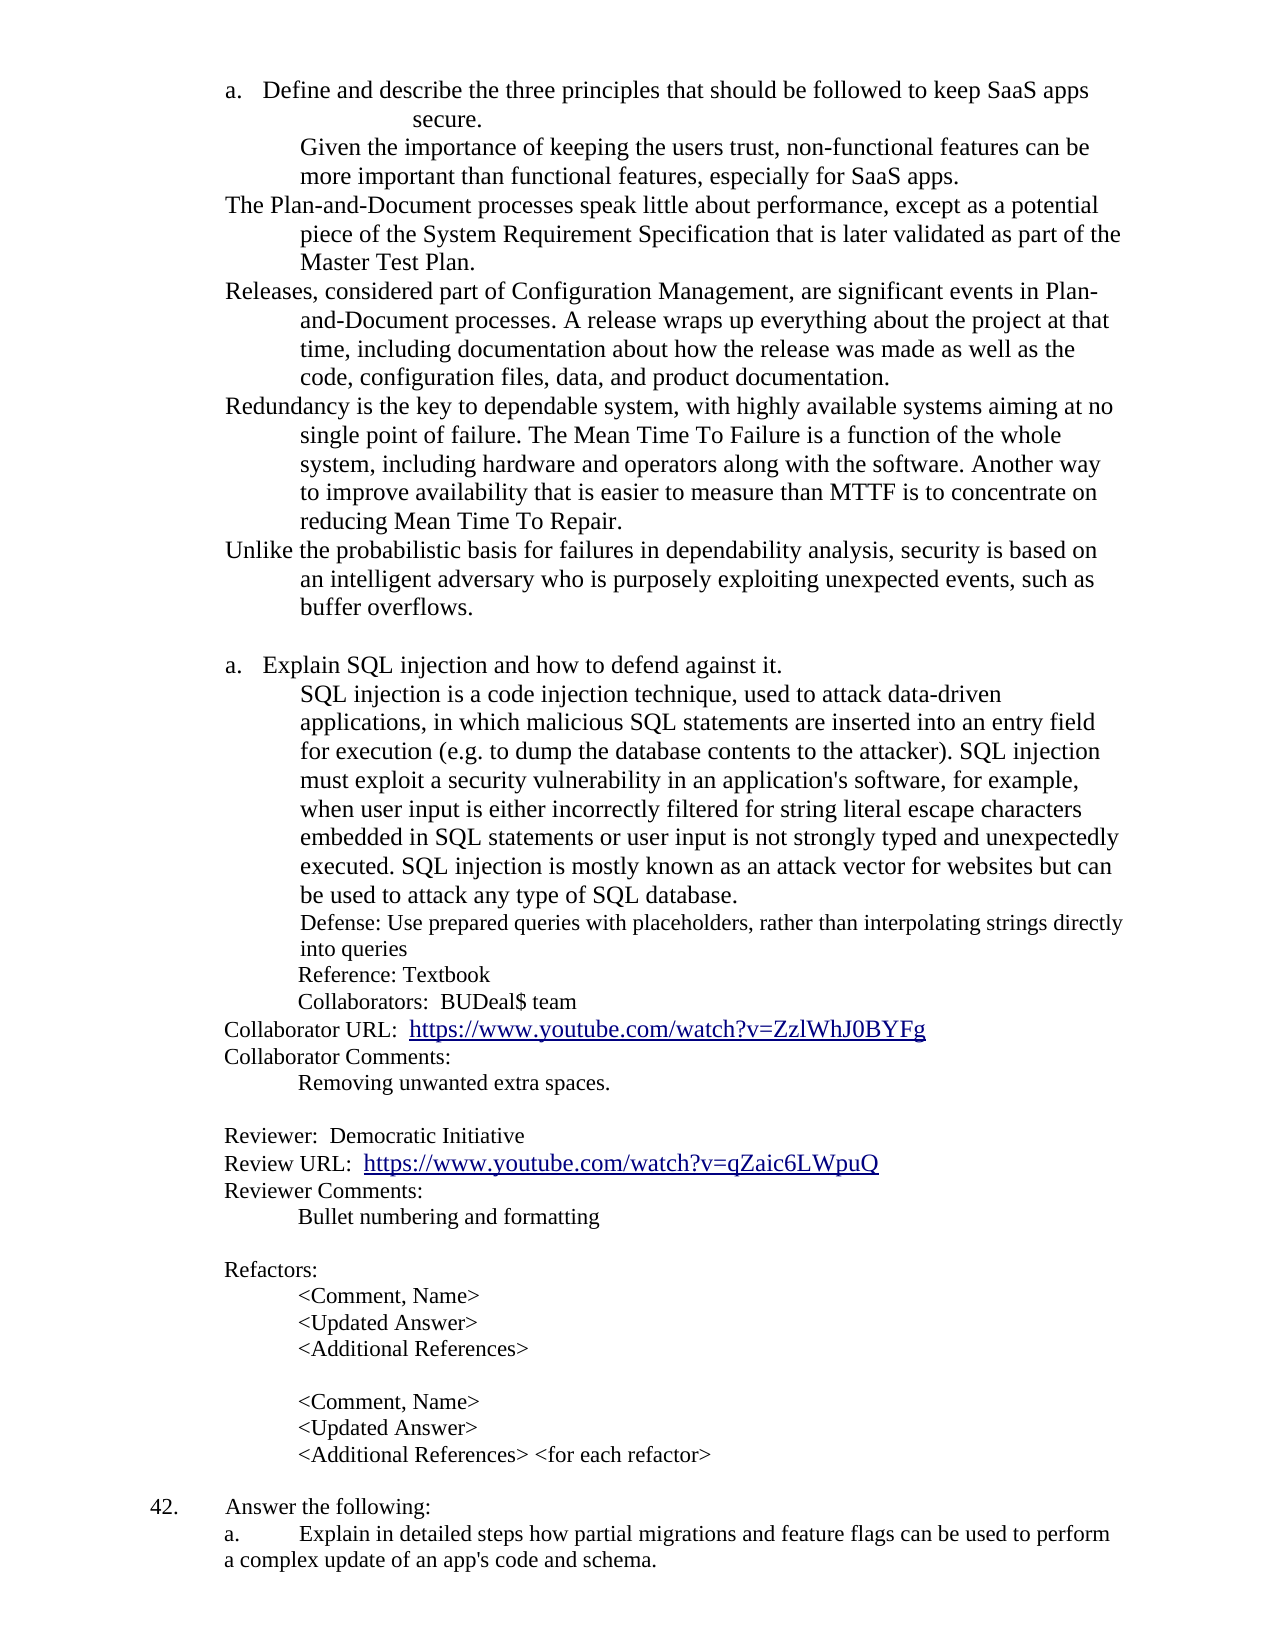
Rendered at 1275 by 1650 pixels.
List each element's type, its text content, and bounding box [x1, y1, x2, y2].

text Collaborator URL: https://www.youtube.com/watch?v=ZzlWhJ0BYFg [224, 1014, 1125, 1043]
list The Plan-and-Document processes speak little about performance, except as a potential piece of the System Requirement Specification that is later validated as part of the Master Test Plan. [187, 190, 1125, 276]
text <Comment, Name> [298, 1388, 1125, 1414]
list Define and describe the three principles that should be followed to keep SaaS apps secure. [225, 75, 1125, 132]
text <Comment, Name> [298, 1282, 1125, 1309]
list Unlike the probabilistic basis for failures in dependability analysis, security is based on an intelligent adversary who is purposely exploiting unexpected events, such as buffer overflows. [187, 535, 1125, 621]
list Releases, considered part of Configuration Management, are significant events in Plan-and-Document processes. A release wraps up everything about the project at that time, including documentation about how the release was made as well as the code, configuration files, data, and product documentation. [187, 276, 1125, 391]
text Collaborator Comments: [224, 1043, 1125, 1069]
text a. Explain in detailed steps how partial migrations and feature flags can be used to perform a complex update of an app's code and schema. [224, 1520, 1125, 1572]
text Removing unwanted extra spaces. [298, 1069, 1125, 1096]
text <Additional References> [298, 1335, 1125, 1362]
text Reviewer Comments: [224, 1177, 1125, 1203]
text Given the importance of keeping the users trust, non-functional features can be more important than functional features, especially for SaaS apps. [300, 132, 1125, 190]
list Explain SQL injection and how to defend against it. [225, 650, 1125, 679]
text Bullet numbering and formatting [298, 1203, 1125, 1230]
text <Updated Answer> [298, 1309, 1125, 1335]
text Reference: Textbook Collaborators: BUDeal$ team [298, 961, 1125, 1014]
text Reviewer: Democratic Initiative [224, 1122, 1125, 1148]
text <Additional References> <for each refactor> [298, 1441, 1125, 1467]
text Defense: Use prepared queries with placeholders, rather than interpolating strings directly into queries [300, 909, 1125, 961]
text <Updated Answer> [298, 1414, 1125, 1441]
text Review URL: https://www.youtube.com/watch?v=qZaic6LWpuQ [224, 1148, 1125, 1177]
list Redundancy is the key to dependable system, with highly available systems aiming at no single point of failure. The Mean Time To Failure is a function of the whole system, including hardware and operators along with the software. Another way to improve availability that is easier to measure than MTTF is to concentrate on reducing Mean Time To Repair. [187, 391, 1125, 535]
text SQL injection is a code injection technique, used to attack data-driven applications, in which malicious SQL statements are inserted into an entry field for execution (e.g. to dump the database contents to the attacker). SQL injection must exploit a security vulnerability in an application's software, for example, when user input is either incorrectly filtered for string literal escape characters embedded in SQL statements or user input is not strongly typed and unexpectedly executed. SQL injection is mostly known as an attack vector for websites but can be used to attack any type of SQL database. [300, 679, 1125, 909]
text 42. Answer the following: [150, 1493, 1125, 1520]
text Refactors: [224, 1256, 1125, 1282]
